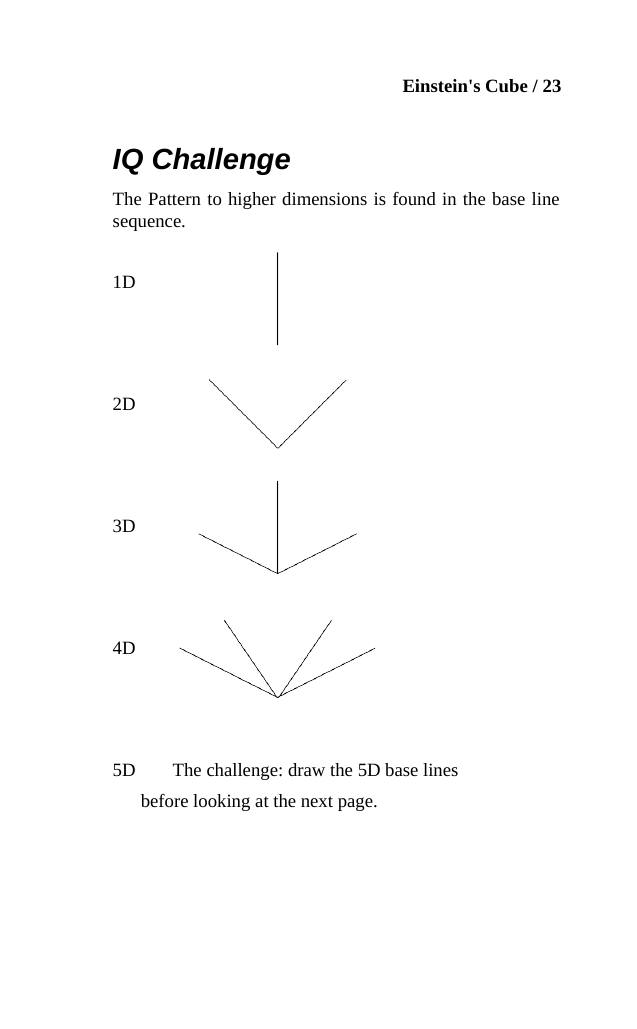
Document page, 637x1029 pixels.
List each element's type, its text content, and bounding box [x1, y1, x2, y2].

subtitle IQ Challenge [112, 142, 561, 176]
text [376, 515, 561, 536]
text [376, 637, 561, 658]
text 4D [112, 637, 178, 658]
text 2D [112, 393, 178, 414]
text [376, 393, 561, 414]
text 1D [112, 271, 178, 292]
picture [178, 252, 376, 698]
text The Pattern to higher dimensions is found in the base line sequence. [112, 188, 561, 231]
text 3D [112, 515, 178, 536]
text [376, 271, 561, 292]
text 5D The challenge: draw the 5D base lines [112, 759, 561, 781]
text before looking at the next page. [112, 789, 561, 811]
